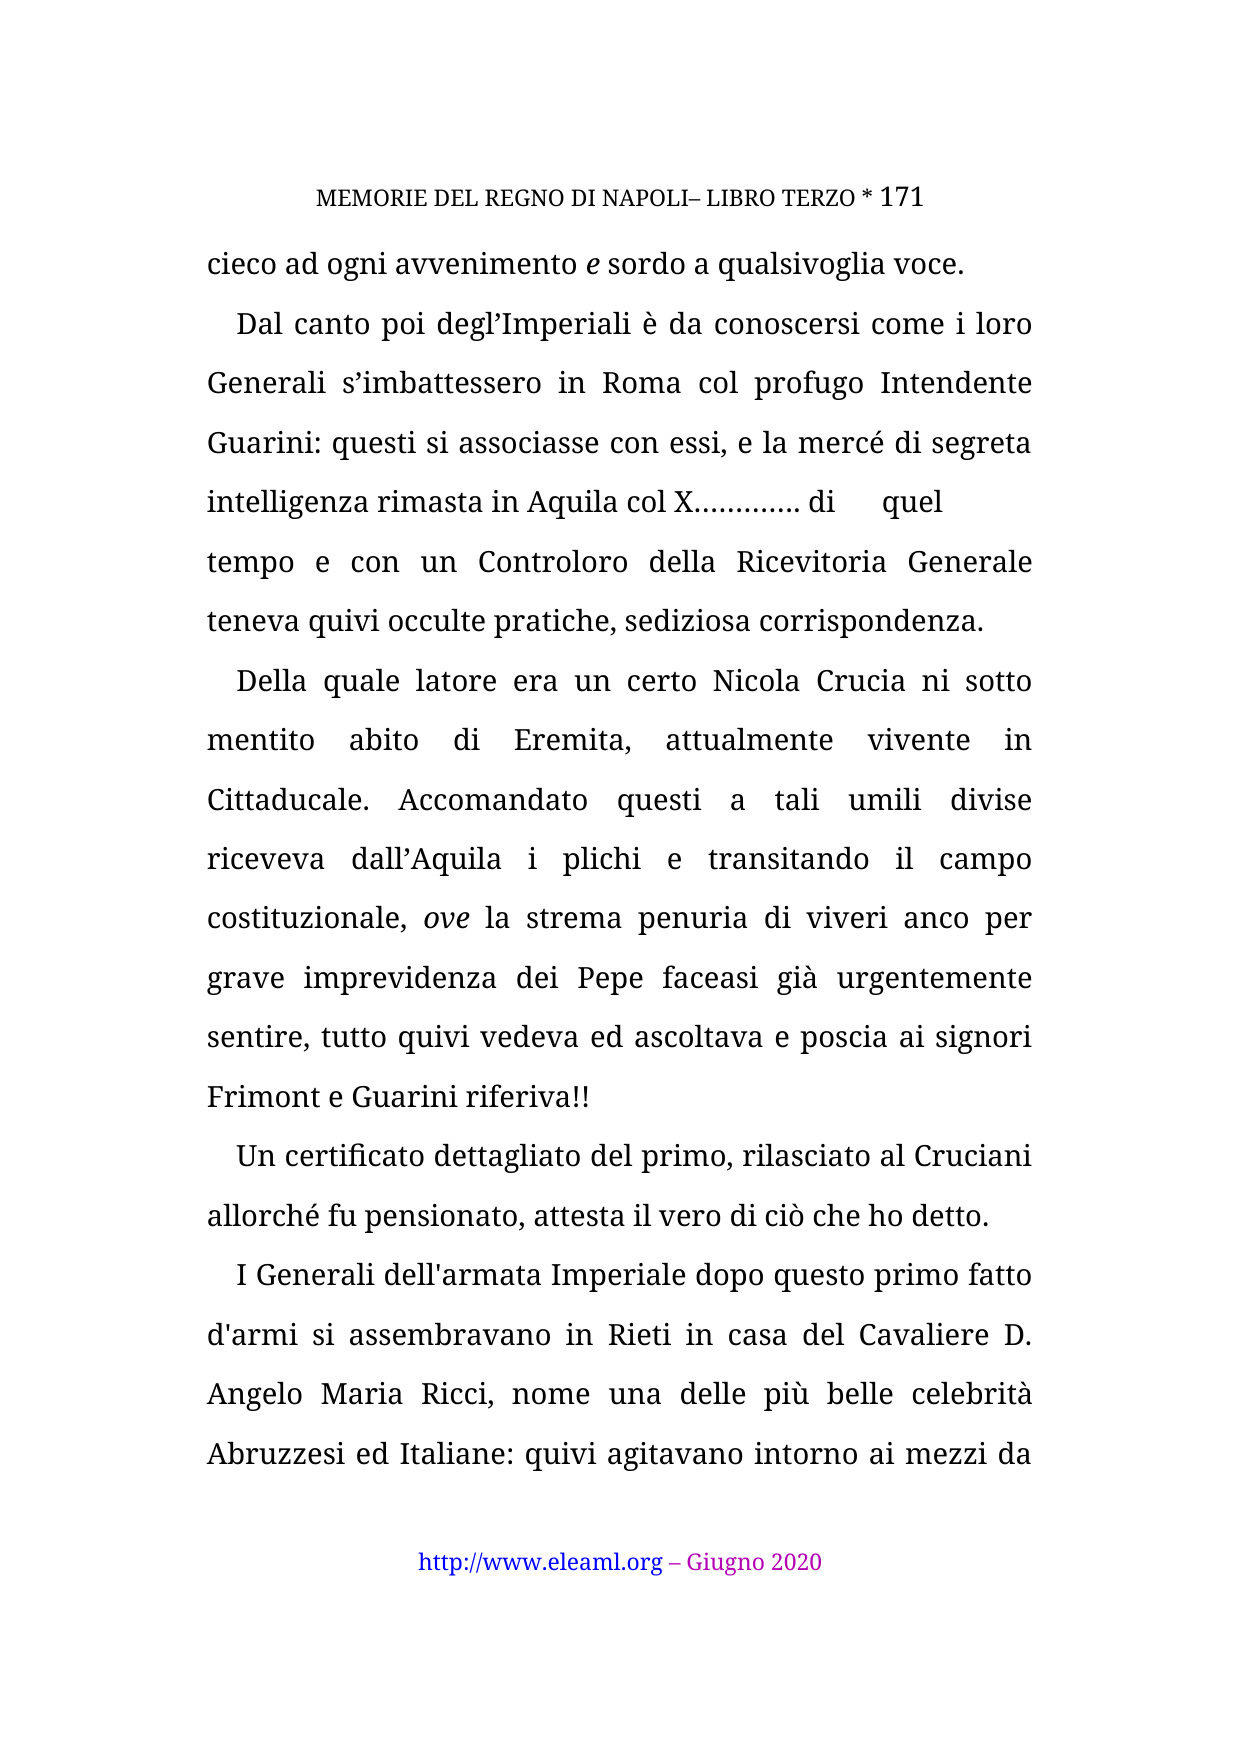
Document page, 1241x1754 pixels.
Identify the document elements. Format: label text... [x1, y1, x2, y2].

text Della quale latore era un certo Nicola Crucia ni sotto mentito abito di Eremita, attualmente vivente in Cittaducale. Accomandato questi a tali umili divise riceveva dall’Aquila i plichi e transitando il campo costituzionale, ove la strema penuria di viveri anco per grave imprevidenza dei Pepe faceasi già urgentemente sentire, tutto quivi vedeva ed ascoltava e poscia ai signori Frimont e Guarini riferiva!! [207, 660, 1033, 1116]
text Dal canto poi degl’Imperiali è da conoscersi come i loro Generali s’imbattessero in Roma col profugo Intendente Guarini: questi si associasse con essi, e la mercé di segreta intelligenza rimasta in Aquila col X…………. di quel tempo e con un Controloro della Ricevitoria Generale teneva quivi occulte pratiche, sediziosa corrispondenza. [207, 303, 1033, 640]
text I Generali dell'armata Imperiale dopo questo primo fatto d'armi si assembravano in Rieti in casa del Cavaliere D. Angelo Maria Ricci, nome una delle più belle celebrità Abruzzesi ed Italiane: quivi agitavano intorno ai mezzi da [207, 1255, 1033, 1473]
text cieco ad ogni avvenimento e sordo a qualsivoglia voce. [207, 243, 1033, 283]
text Un certificato dettagliato del primo, rilasciato al Cruciani allorché fu pensionato, attesta il vero di ciò che ho detto. [207, 1136, 1033, 1235]
